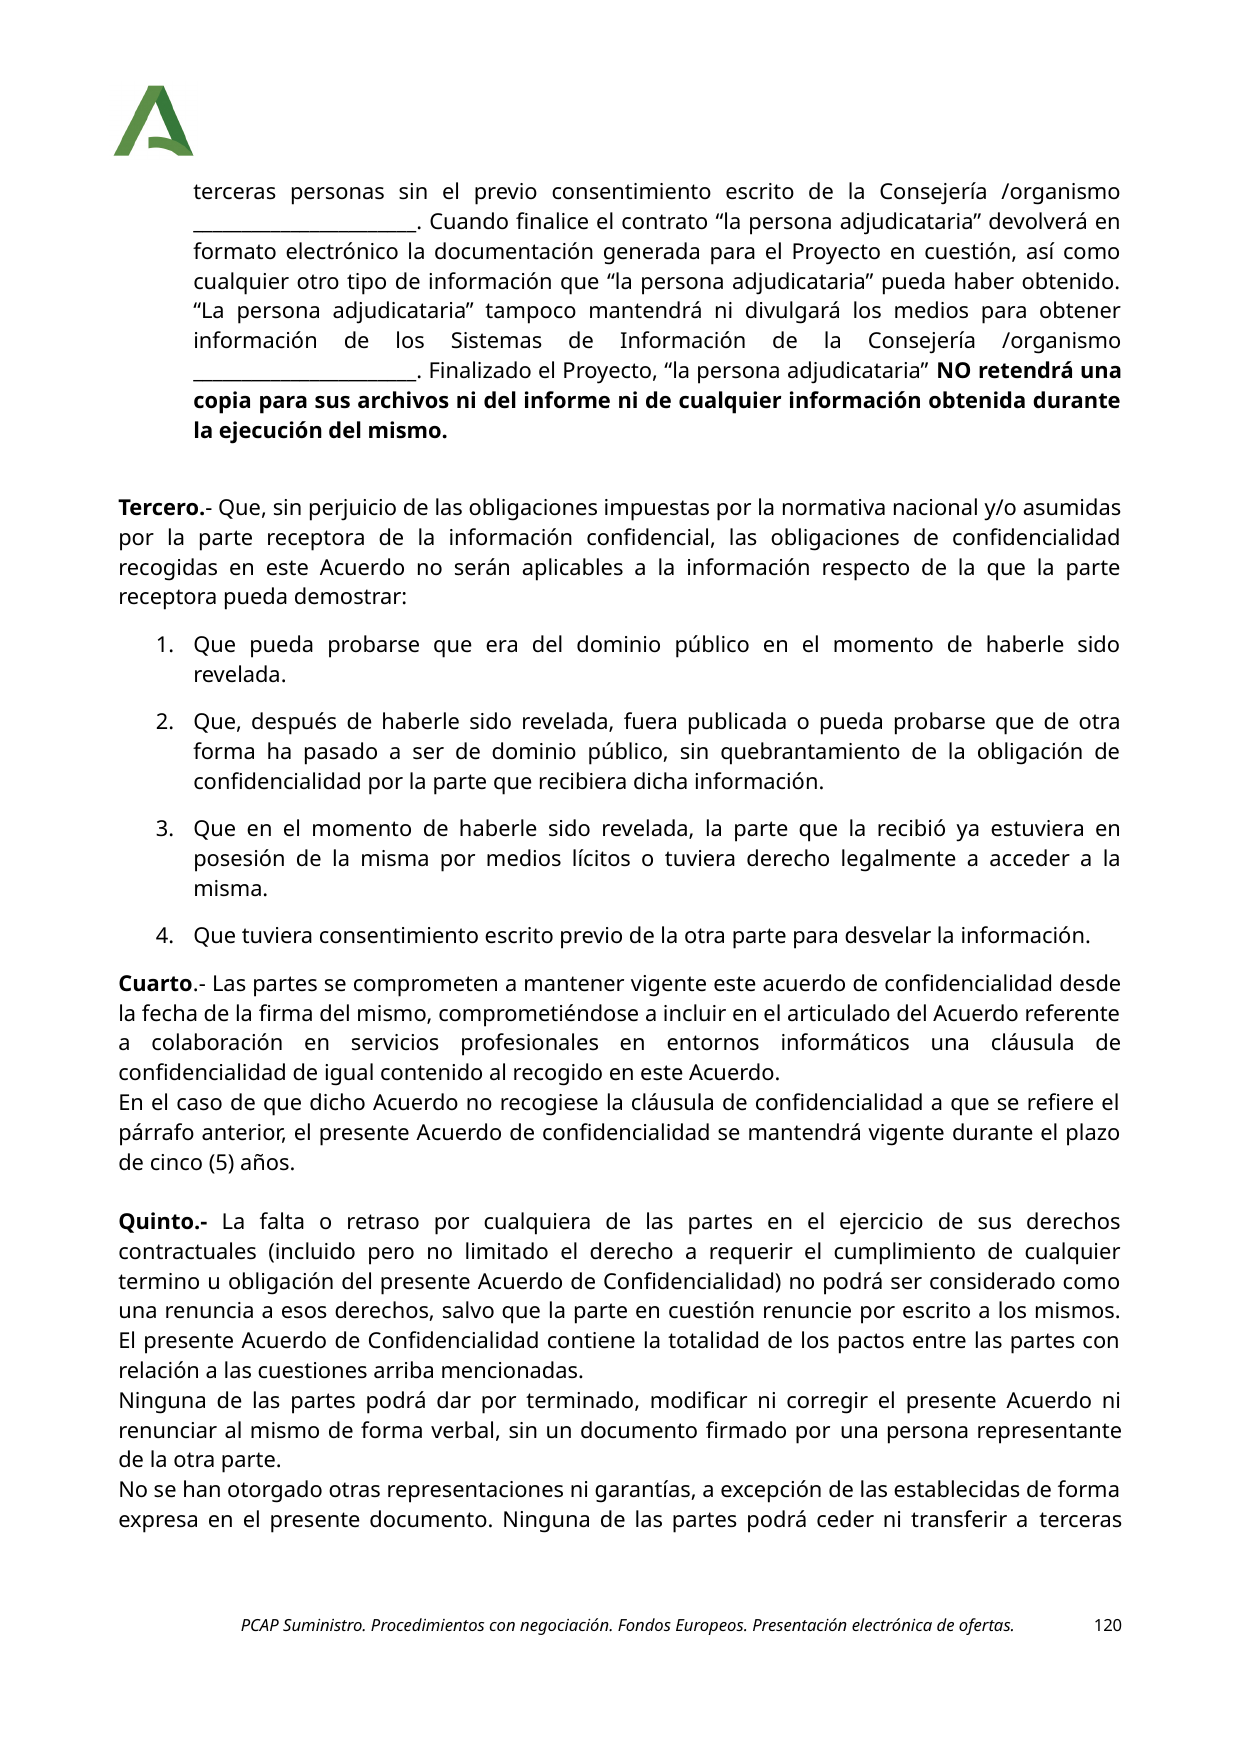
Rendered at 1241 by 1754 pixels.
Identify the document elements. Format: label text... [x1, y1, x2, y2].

list Que en el momento de haberle sido revelada, la parte que la recibió ya estuviera en posesión de la misma por medios lícitos o tuviera derecho legalmente a acceder a la misma. [156, 813, 1122, 903]
text Quinto.- La falta o retraso por cualquiera de las partes en el ejercicio de sus derechos contractuales (incluido pero no limitado el derecho a requerir el cumplimiento de cualquier termino u obligación del presente Acuerdo de Confidencialidad) no podrá ser considerado como una renuncia a esos derechos, salvo que la parte en cuestión renuncie por escrito a los mismos. El presente Acuerdo de Confidencialidad contiene la totalidad de los pactos entre las partes con relación a las cuestiones arriba mencionadas. [118, 1206, 1122, 1385]
text Cuarto.- Las partes se comprometen a mantener vigente este acuerdo de confidencialidad desde la fecha de la firma del mismo, comprometiéndose a incluir en el articulado del Acuerdo referente a colaboración en servicios profesionales en entornos informáticos una cláusula de confidencialidad de igual contenido al recogido en este Acuerdo. [118, 968, 1122, 1087]
text Tercero.- Que, sin perjuicio de las obligaciones impuestas por la normativa nacional y/o asumidas por la parte receptora de la información confidencial, las obligaciones de confidencialidad recogidas en este Acuerdo no serán aplicables a la información respecto de la que la parte receptora pueda demostrar: [118, 492, 1122, 611]
list Que tuviera consentimiento escrito previo de la otra parte para desvelar la información. [156, 920, 1122, 950]
picture [109, 81, 198, 160]
text En el caso de que dicho Acuerdo no recogiese la cláusula de confidencialidad a que se refiere el párrafo anterior, el presente Acuerdo de confidencialidad se mantendrá vigente durante el plazo de cinco (5) años. [118, 1087, 1122, 1176]
list Que pueda probarse que era del dominio público en el momento de haberle sido revelada. [156, 629, 1122, 688]
list Que, después de haberle sido revelada, fuera publicada o pueda probarse que de otra forma ha pasado a ser de dominio público, sin quebrantamiento de la obligación de confidencialidad por la parte que recibiera dicha información. [156, 706, 1122, 796]
text No se han otorgado otras representaciones ni garantías, a excepción de las establecidas de forma expresa en el presente documento. Ninguna de las partes podrá ceder ni transferir a terceras [118, 1474, 1122, 1534]
list terceras personas sin el previo consentimiento escrito de la Consejería /organismo _______________________. Cuando finalice el contrato “la persona adjudicataria” devolverá en formato electrónico la documentación generada para el Proyecto en cuestión, así como cualquier otro tipo de información que “la persona adjudicataria” pueda haber obtenido. “La persona adjudicataria” tampoco mantendrá ni divulgará los medios para obtener información de los Sistemas de Información de la Consejería /organismo _______________________. Finalizado el Proyecto, “la persona adjudicataria” NO retendrá una copia para sus archivos ni del informe ni de cualquier información obtenida durante la ejecución del mismo. [156, 176, 1122, 444]
text Ninguna de las partes podrá dar por terminado, modificar ni corregir el presente Acuerdo ni renunciar al mismo de forma verbal, sin un documento firmado por una persona representante de la otra parte. [118, 1385, 1122, 1474]
